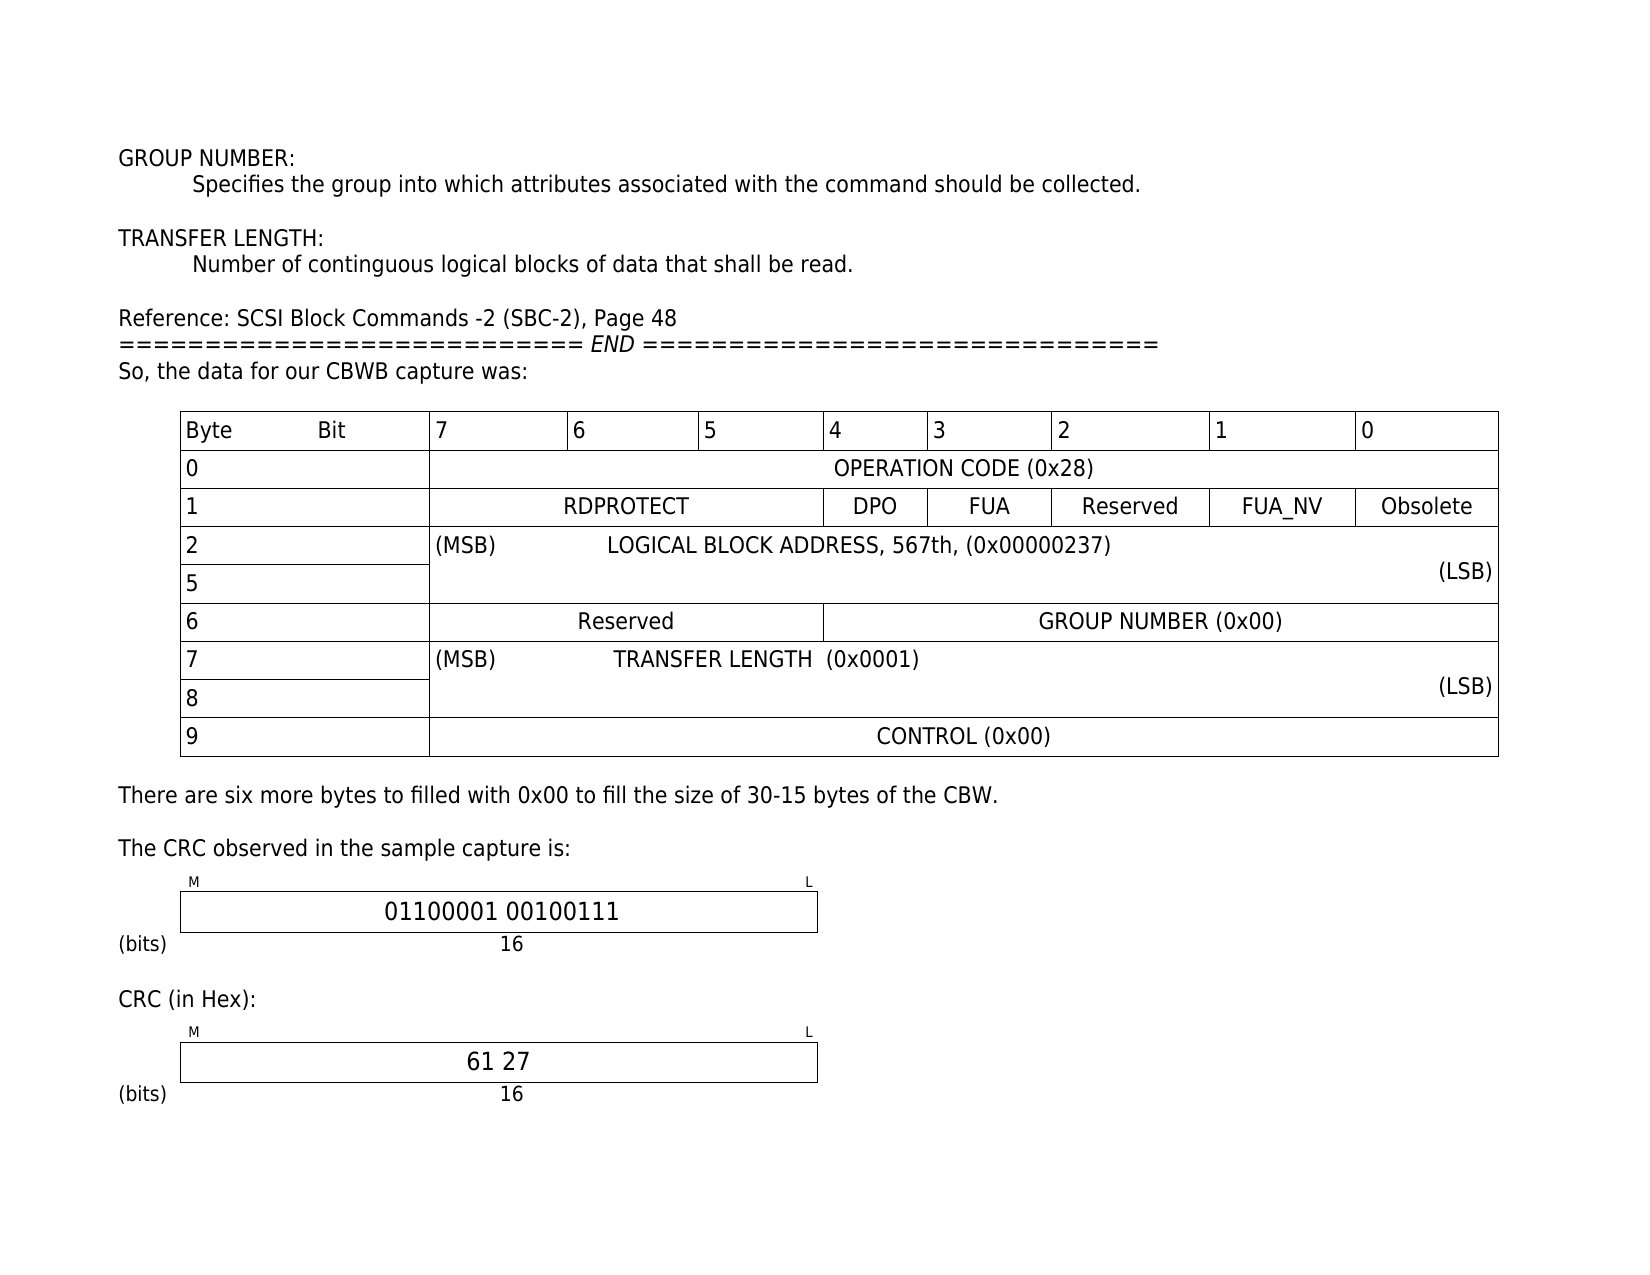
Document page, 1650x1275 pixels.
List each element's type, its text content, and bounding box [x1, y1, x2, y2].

text (bits) 16 [118, 932, 1532, 957]
table_cell 0 [181, 451, 429, 488]
table_cell 9 [181, 718, 429, 756]
text So, the data for our CBWB capture was: [118, 358, 1532, 385]
text Reference: SCSI Block Commands -2 (SBC-2), Page 48 [118, 305, 1532, 331]
text Specifies the group into which attributes associated with the command should be collected. [118, 171, 1532, 198]
text M L [118, 862, 1532, 891]
table_cell 6 [181, 604, 429, 641]
table_header Byte Bit [181, 412, 429, 450]
table_cell FUA_NV [1210, 489, 1355, 526]
table_header 0 [1356, 412, 1498, 450]
text Number of continguous logical blocks of data that shall be read. [118, 251, 1532, 278]
table_header 3 [928, 412, 1051, 450]
text M L [118, 1012, 1532, 1042]
table_cell 5 [181, 565, 429, 603]
text (bits) 16 [118, 1082, 1532, 1107]
text GROUP NUMBER: [118, 145, 1532, 171]
table_header 7 [181, 642, 429, 679]
table_header 2 [181, 527, 429, 564]
table_header 01100001 00100111 [181, 892, 817, 932]
table_header 4 [824, 412, 927, 450]
table_cell GROUP NUMBER (0x00) [824, 604, 1498, 641]
table_cell (MSB) LOGICAL BLOCK ADDRESS, 567th, (0x00000237) (LSB) [430, 527, 1498, 603]
table_header 1 [1210, 412, 1355, 450]
table_cell Reserved [1052, 489, 1209, 526]
table_header 2 [1052, 412, 1209, 450]
table_header 5 [699, 412, 823, 450]
table_cell FUA [928, 489, 1051, 526]
table_header 6 [568, 412, 698, 450]
table_cell RDPROTECT [430, 489, 823, 526]
text =========================== END ============================== [118, 331, 1532, 358]
table_header 61 27 [181, 1043, 817, 1082]
table_cell DPO [824, 489, 927, 526]
table_header 7 [430, 412, 567, 450]
text CRC (in Hex): [118, 986, 1532, 1012]
table_cell CONTROL (0x00) [430, 718, 1498, 756]
table_cell (MSB) TRANSFER LENGTH (0x0001) (LSB) [430, 642, 1498, 717]
table_cell 1 [181, 489, 429, 526]
table_cell 8 [181, 680, 429, 717]
text TRANSFER LENGTH: [118, 225, 1532, 251]
text The CRC observed in the sample capture is: [118, 836, 1532, 862]
table_cell OPERATION CODE (0x28) [430, 451, 1498, 488]
text There are six more bytes to filled with 0x00 to fill the size of 30-15 bytes of the CBW. [118, 782, 1532, 809]
table_cell Obsolete [1356, 489, 1498, 526]
table_cell Reserved [430, 604, 823, 641]
